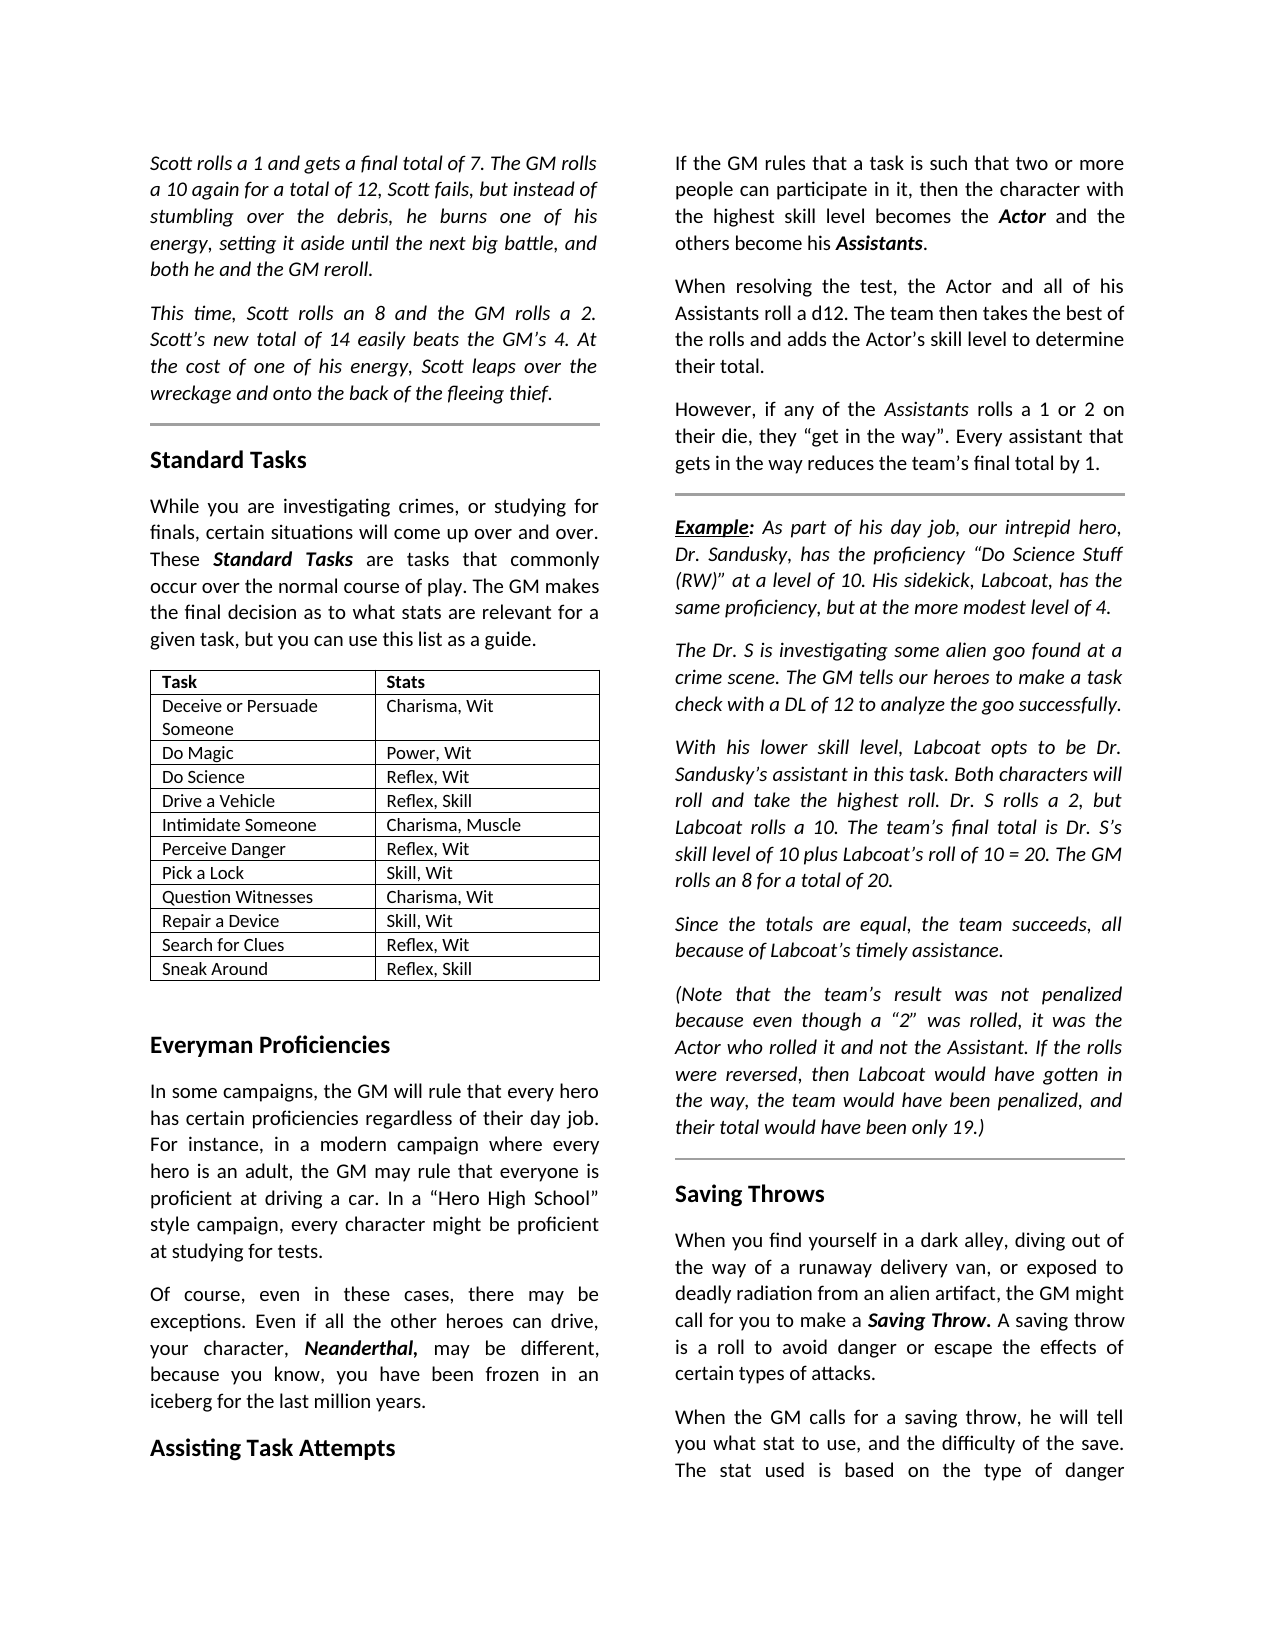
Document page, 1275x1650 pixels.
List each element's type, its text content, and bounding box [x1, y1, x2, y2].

table_cell Repair a Device [151, 909, 375, 932]
text In some campaigns, the GM will rule that every hero has certain proficiencies regardless of their day job. For instance, in a modern campaign where every hero is an adult, the GM may rule that everyone is proficient at driving a car. In a “Hero High School” style campaign, every character might be proficient at studying for tests. [150, 1078, 600, 1264]
text When the GM calls for a saving throw, he will tell you what stat to use, and the difficulty of the save. The stat used is based on the type of danger [675, 1404, 1125, 1483]
text This time, Scott rolls an 8 and the GM rolls a 2. Scott’s new total of 14 easily beats the GM’s 4. At the cost of one of his energy, Scott leaps over the wreckage and onto the back of the fleeing thief. [150, 300, 600, 405]
text With his lower skill level, Labcoat opts to be Dr. Sandusky’s assistant in this task. Both characters will roll and take the highest roll. Dr. S rolls a 2, but Labcoat rolls a 10. The team’s final total is Dr. S’s skill level of 10 plus Labcoat’s roll of 10 = 20. The GM rolls an 8 for a total of 20. [675, 734, 1125, 893]
table_cell Pick a Lock [151, 861, 375, 884]
text When you find yourself in a dark alley, diving out of the way of a runaway delivery van, or exposed to deadly radiation from an alien artifact, the GM might call for you to make a Saving Throw. A saving throw is a roll to avoid danger or escape the effects of certain types of attacks. [675, 1227, 1125, 1386]
table_cell Search for Clues [151, 933, 375, 956]
table_cell Charisma, Wit [376, 885, 599, 908]
table_header Stats [376, 671, 599, 693]
text (Note that the team’s result was not penalized because even though a “2” was rolled, it was the Actor who rolled it and not the Assistant. If the rolls were reversed, then Labcoat would have gotten in the way, the team would have been penalized, and their total would have been only 19.) [675, 981, 1125, 1140]
table_cell Intimidate Someone [151, 813, 375, 836]
text While you are investigating crimes, or studying for finals, certain situations will come up over and over. These Standard Tasks are tasks that commonly occur over the normal course of play. The GM makes the final decision as to what stats are relevant for a given task, but you can use this list as a guide. [150, 493, 600, 652]
text Everyman Proficiencies [150, 1030, 600, 1060]
text Of course, even in these cases, there may be exceptions. Even if all the other heroes can drive, your character, Neanderthal, may be different, because you know, you have been frozen in an iceberg for the last million years. [150, 1282, 600, 1414]
table_cell Drive a Vehicle [151, 789, 375, 812]
text Example: As part of his day job, our intrepid hero, Dr. Sandusky, has the proficiency “Do Science Stuff (RW)” at a level of 10. His sidekick, Labcoat, has the same proficiency, but at the more modest level of 4. [675, 514, 1125, 620]
table_cell Deceive or Persuade Someone [151, 695, 375, 740]
table_cell Reflex, Skill [376, 789, 599, 812]
table_cell Reflex, Skill [376, 957, 599, 980]
table_cell Do Science [151, 765, 375, 788]
text Since the totals are equal, the team succeeds, all because of Labcoat’s timely assistance. [675, 911, 1125, 963]
table_header Task [151, 671, 375, 693]
text When resolving the test, the Actor and all of his Assistants roll a d12. The team then takes the best of the rolls and adds the Actor’s skill level to determine their total. [675, 273, 1125, 379]
text Scott rolls a 1 and gets a final total of 7. The GM rolls a 10 again for a total of 12, Scott fails, but instead of stumbling over the debris, he burns one of his energy, setting it aside until the next big battle, and both he and the GM reroll. [150, 150, 600, 282]
text Standard Tasks [150, 444, 600, 475]
table_cell Skill, Wit [376, 909, 599, 932]
table_cell Do Magic [151, 741, 375, 764]
table_cell Reflex, Wit [376, 933, 599, 956]
table_cell Reflex, Wit [376, 765, 599, 788]
table_cell Charisma, Wit [376, 695, 599, 740]
table_cell Question Witnesses [151, 885, 375, 908]
table_cell Charisma, Muscle [376, 813, 599, 836]
table_cell Perceive Danger [151, 837, 375, 860]
text Saving Throws [675, 1178, 1125, 1209]
table_cell Sneak Around [151, 957, 375, 980]
table_cell Power, Wit [376, 741, 599, 764]
table_cell Skill, Wit [376, 861, 599, 884]
text Assisting Task Attempts [150, 1432, 600, 1462]
table_cell Reflex, Wit [376, 837, 599, 860]
text If the GM rules that a task is such that two or more people can participate in it, then the character with the highest skill level becomes the Actor and the others become his Assistants. [675, 150, 1125, 255]
text However, if any of the Assistants rolls a 1 or 2 on their die, they “get in the way”. Every assistant that gets in the way reduces the team’s final total by 1. [675, 397, 1125, 475]
text The Dr. S is investigating some alien goo found at a crime scene. The GM tells our heroes to make a task check with a DL of 12 to analyze the goo successfully. [675, 638, 1125, 716]
